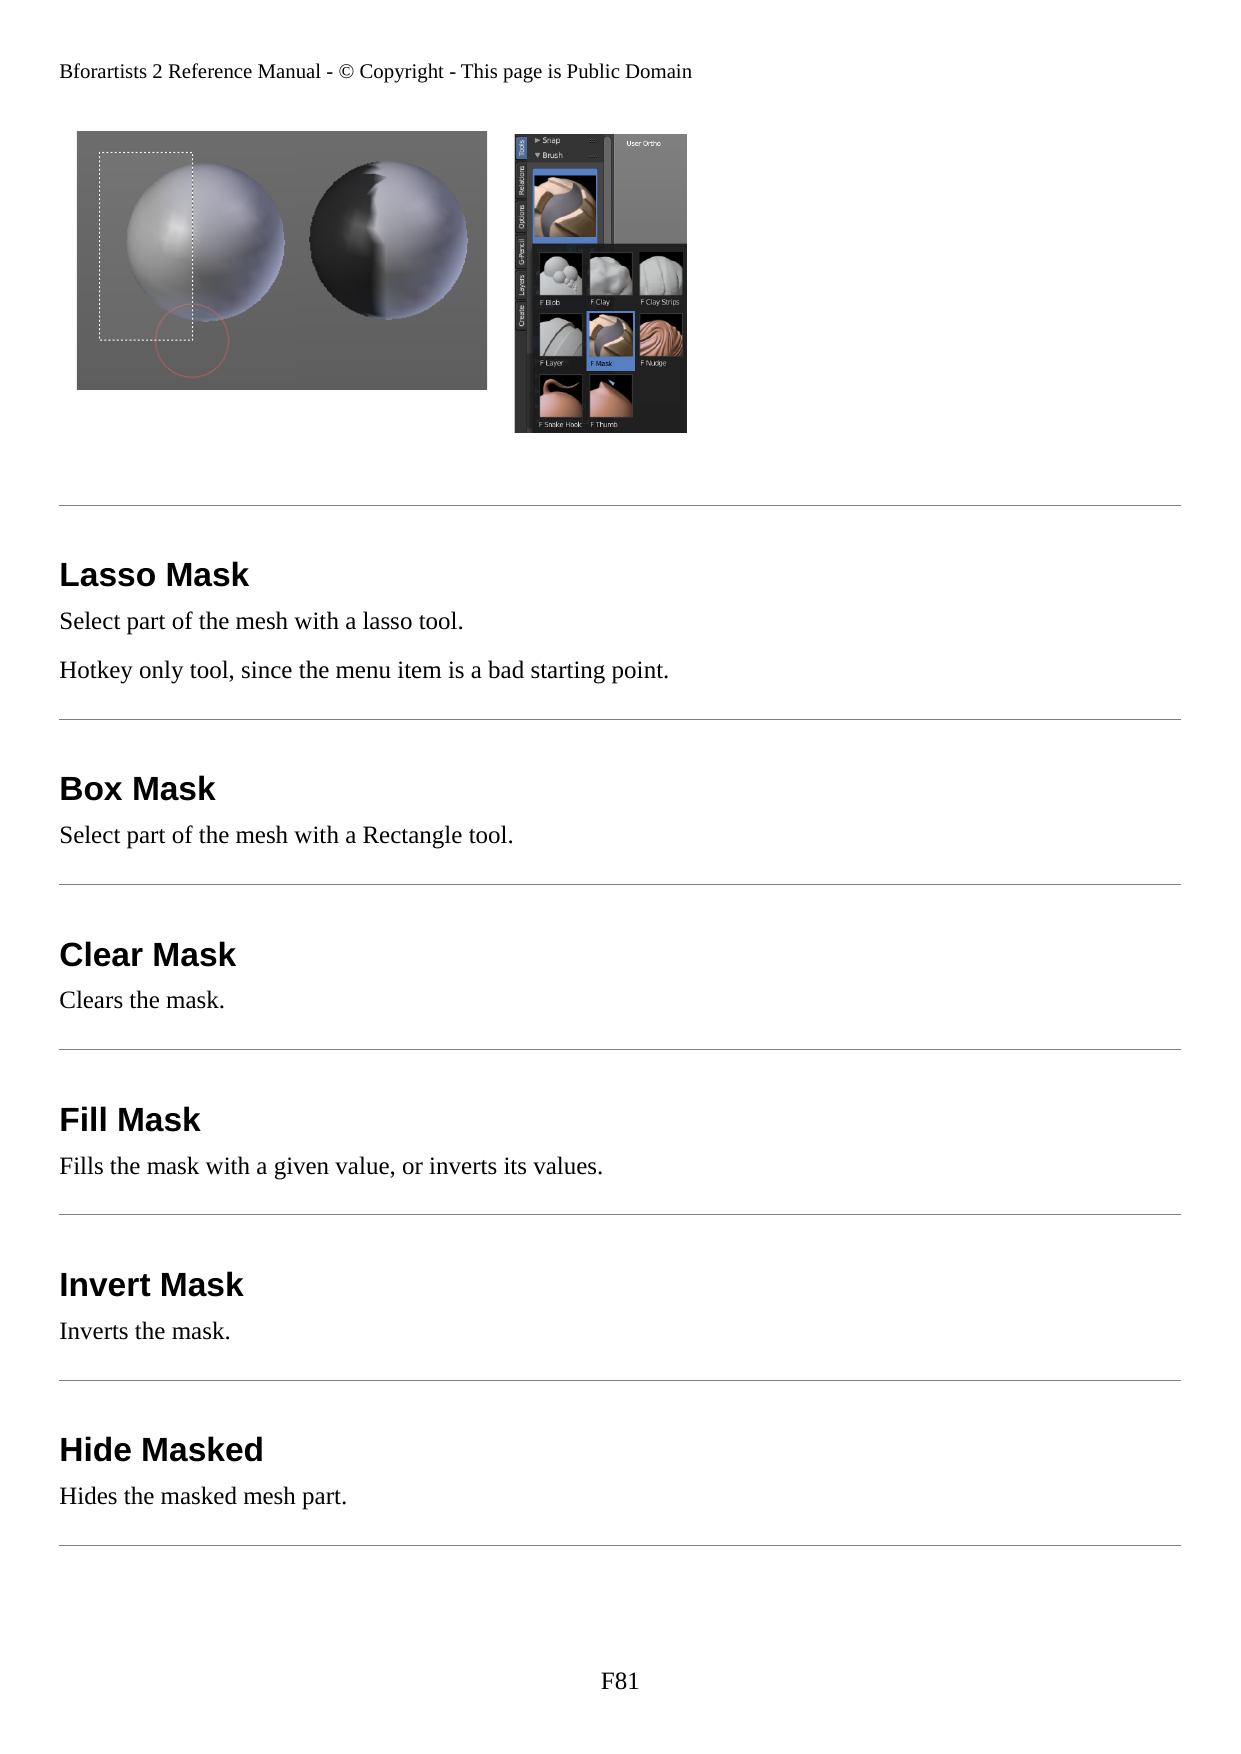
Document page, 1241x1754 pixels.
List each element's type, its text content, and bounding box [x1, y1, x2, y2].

subtitle Hide Masked [59, 1430, 1181, 1469]
subtitle Lasso Mask [59, 555, 1181, 594]
text Select part of the mesh with a lasso tool. [59, 606, 1181, 635]
subtitle Invert Mask [59, 1265, 1181, 1303]
text Hotkey only tool, since the menu item is a bad starting point. [59, 655, 1181, 684]
text Clears the mask. [59, 986, 1181, 1014]
text Fills the mask with a given value, or inverts its values. [59, 1151, 1181, 1179]
subtitle Box Mask [59, 769, 1181, 808]
picture [514, 134, 687, 433]
subtitle Fill Mask [59, 1100, 1181, 1138]
subtitle Clear Mask [59, 934, 1181, 973]
text Inverts the mask. [59, 1316, 1181, 1345]
text Hides the masked mesh part. [59, 1481, 1181, 1510]
text Select part of the mesh with a Rectangle tool. [59, 820, 1181, 849]
picture [76, 131, 488, 390]
